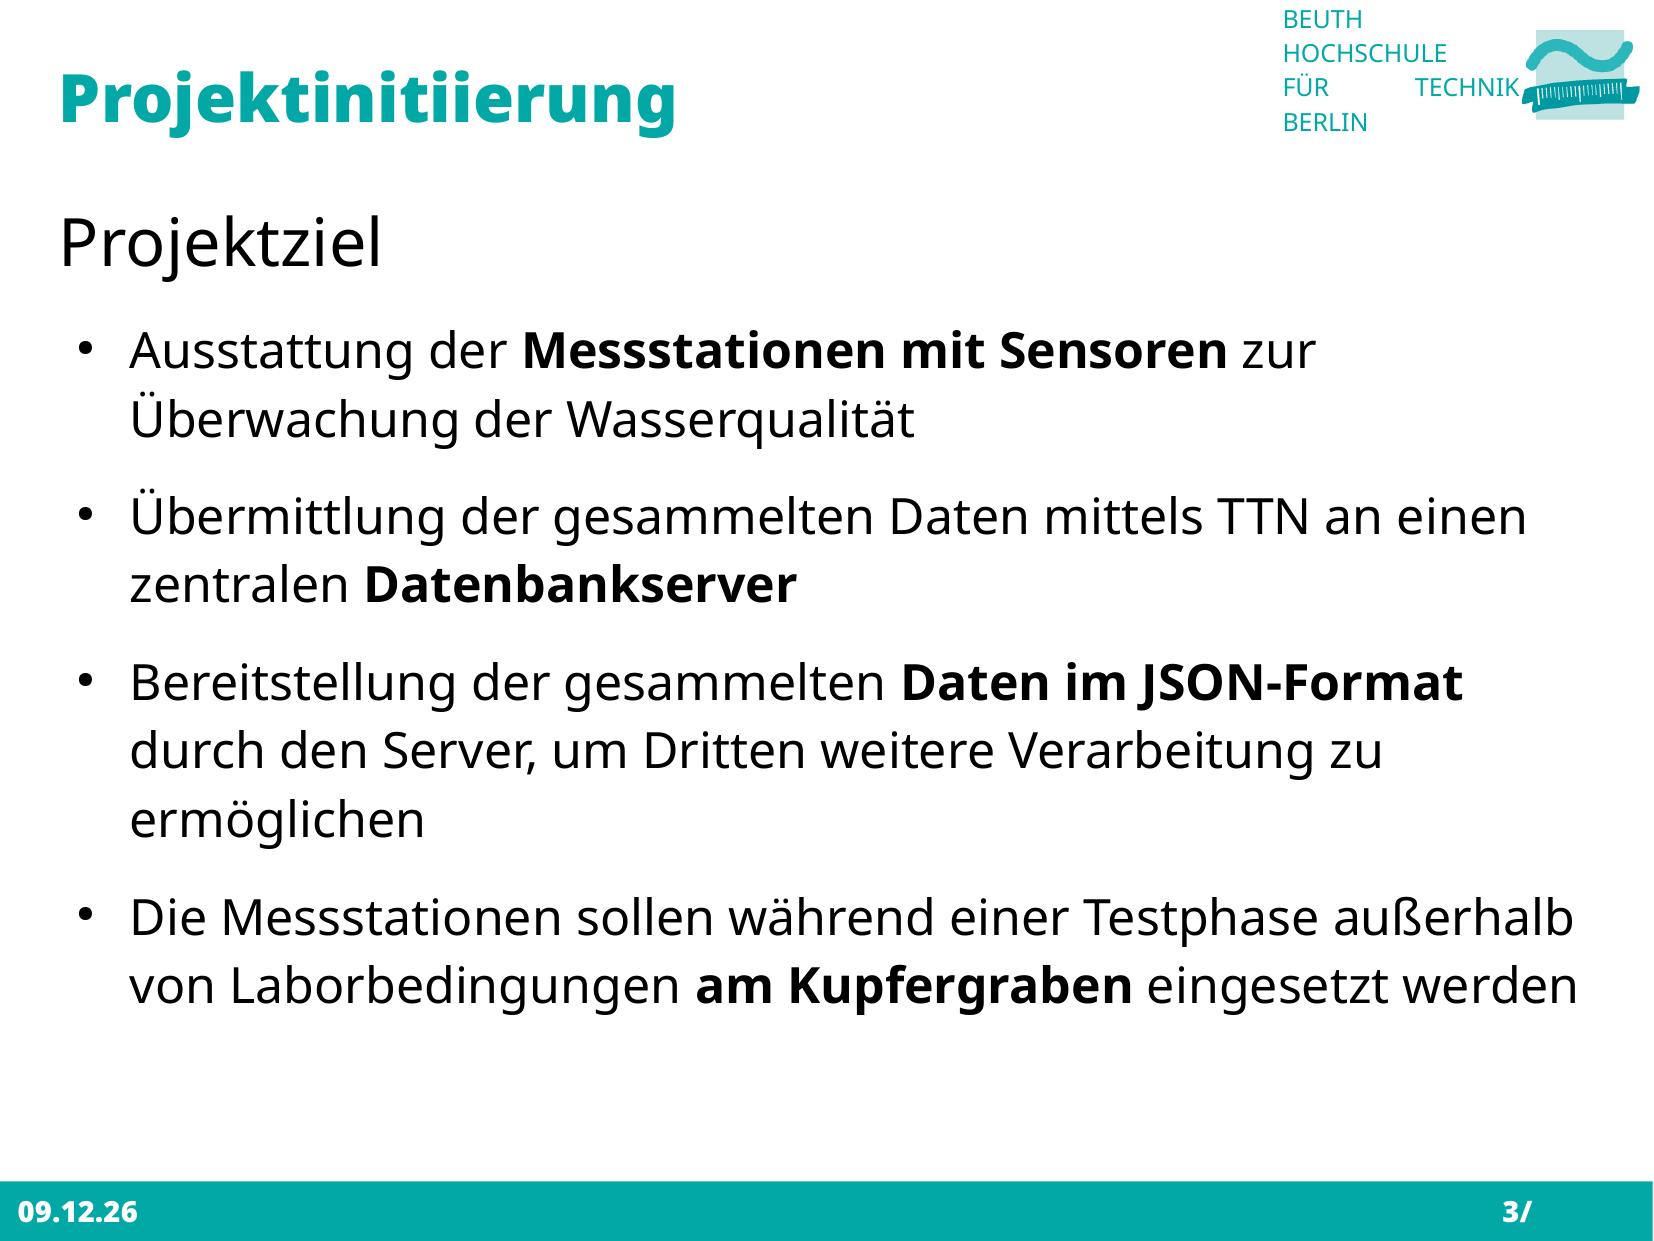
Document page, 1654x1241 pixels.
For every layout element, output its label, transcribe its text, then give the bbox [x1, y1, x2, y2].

picture [1522, 30, 1640, 120]
list Projektziel Ausstattung der Messstationen mit Sensoren zur Überwachung der Wasserqualität Übermittlung der gesammelten Daten mittels TTN an einen zentralen Datenbankserver Bereitstellung der gesammelten Daten im JSON-Format durch den Server, um Dritten weitere Verarbeitung zu ermöglichen Die Messstationen sollen während einer Testphase außerhalb von Laborbedingungen am Kupfergraben eingesetzt werden [58, 195, 1594, 1126]
title Projektinitiierung [58, 35, 1240, 142]
